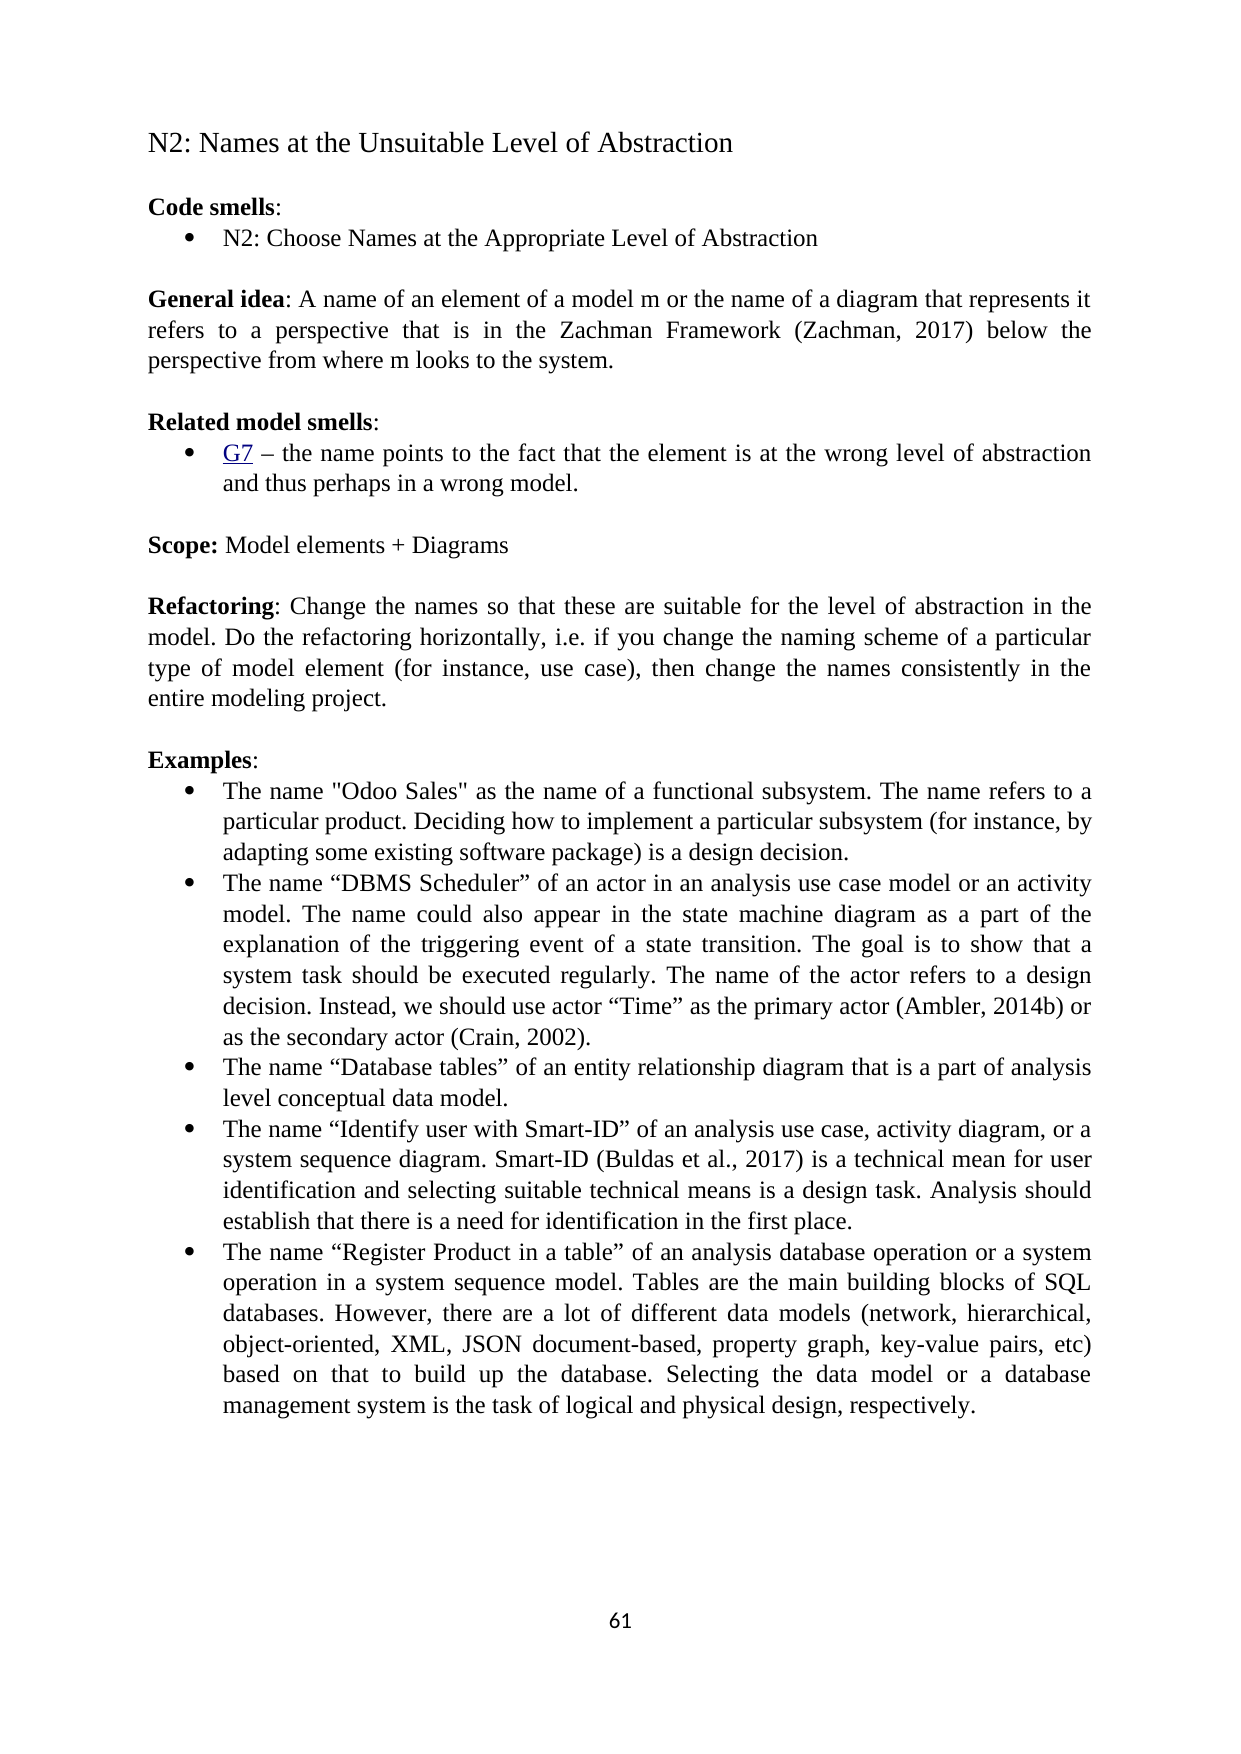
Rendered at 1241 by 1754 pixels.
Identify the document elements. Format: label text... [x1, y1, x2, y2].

text Refactoring: Change the names so that these are suitable for the level of abstraction in the model. Do the refactoring horizontally, i.e. if you change the naming scheme of a particular type of model element (for instance, use case), then change the names consistently in the entire modeling project. [148, 591, 1093, 712]
list N2: Choose Names at the Appropriate Level of Abstraction [185, 223, 1093, 251]
text Code smells: [148, 192, 1093, 221]
text General idea: A name of an element of a model m or the name of a diagram that represents it refers to a perspective that is in the Zachman Framework (Zachman, 2017) below the perspective from where m looks to the system. [148, 284, 1093, 374]
list The name “Database tables” of an entity relationship diagram that is a part of analysis level conceptual data model. [185, 1052, 1093, 1112]
text Scope: Model elements + Diagrams [148, 530, 1093, 559]
list The name “Identify user with Smart-ID” of an analysis use case, activity diagram, or a system sequence diagram. Smart-ID (Buldas et al., 2017) is a technical mean for user identification and selecting suitable technical means is a design task. Analysis should establish that there is a need for identification in the first place. [185, 1114, 1093, 1235]
subtitle N2: Names at the Unsuitable Level of Abstraction [148, 125, 1093, 159]
list The name “DBMS Scheduler” of an actor in an analysis use case model or an activity model. The name could also appear in the state machine diagram as a part of the explanation of the triggering event of a state transition. The goal is to show that a system task should be executed regularly. The name of the actor refers to a design decision. Instead, we should use actor “Time” as the primary actor (Ambler, 2014b) or as the secondary actor (Crain, 2002). [185, 868, 1093, 1050]
list The name “Register Product in a table” of an analysis database operation or a system operation in a system sequence model. Tables are the main building blocks of SQL databases. However, there are a lot of different data models (network, hierarchical, object-oriented, XML, JSON document-based, property graph, key-value pairs, etc) based on that to build up the database. Selecting the data model or a database management system is the task of logical and physical design, respectively. [185, 1237, 1093, 1419]
list The name "Odoo Sales" as the name of a functional subsystem. The name refers to a particular product. Deciding how to implement a particular subsystem (for instance, by adapting some existing software package) is a design decision. [185, 776, 1093, 866]
list G7 – the name points to the fact that the element is at the wrong level of abstraction and thus perhaps in a wrong model. [185, 438, 1093, 497]
text Examples: [148, 745, 1093, 774]
text Related model smells: [148, 407, 1093, 436]
